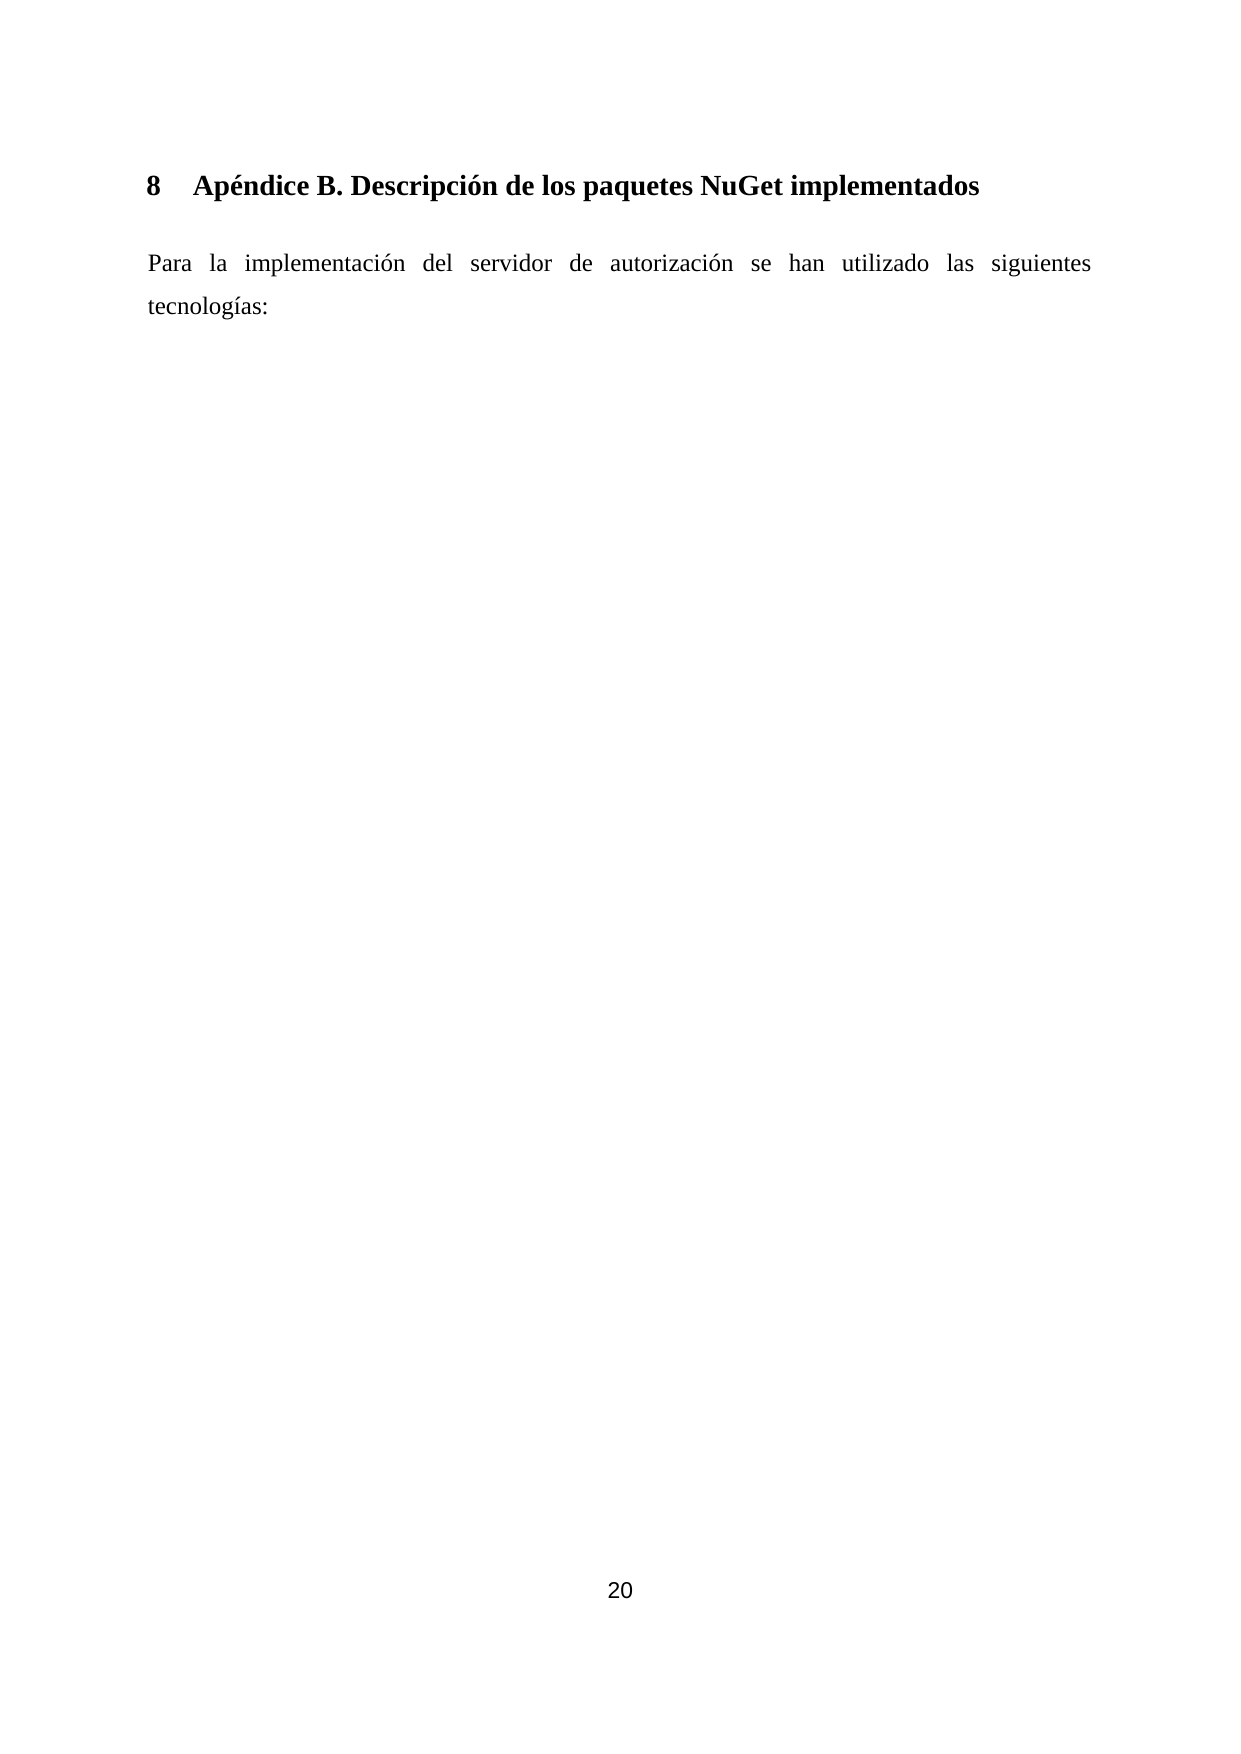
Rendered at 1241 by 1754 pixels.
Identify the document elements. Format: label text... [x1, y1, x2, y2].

subtitle Apéndice B. Descripción de los paquetes NuGet implementados [139, 168, 1093, 202]
text Para la implementación del servidor de autorización se han utilizado las siguientes tecnologías: [148, 248, 1093, 320]
